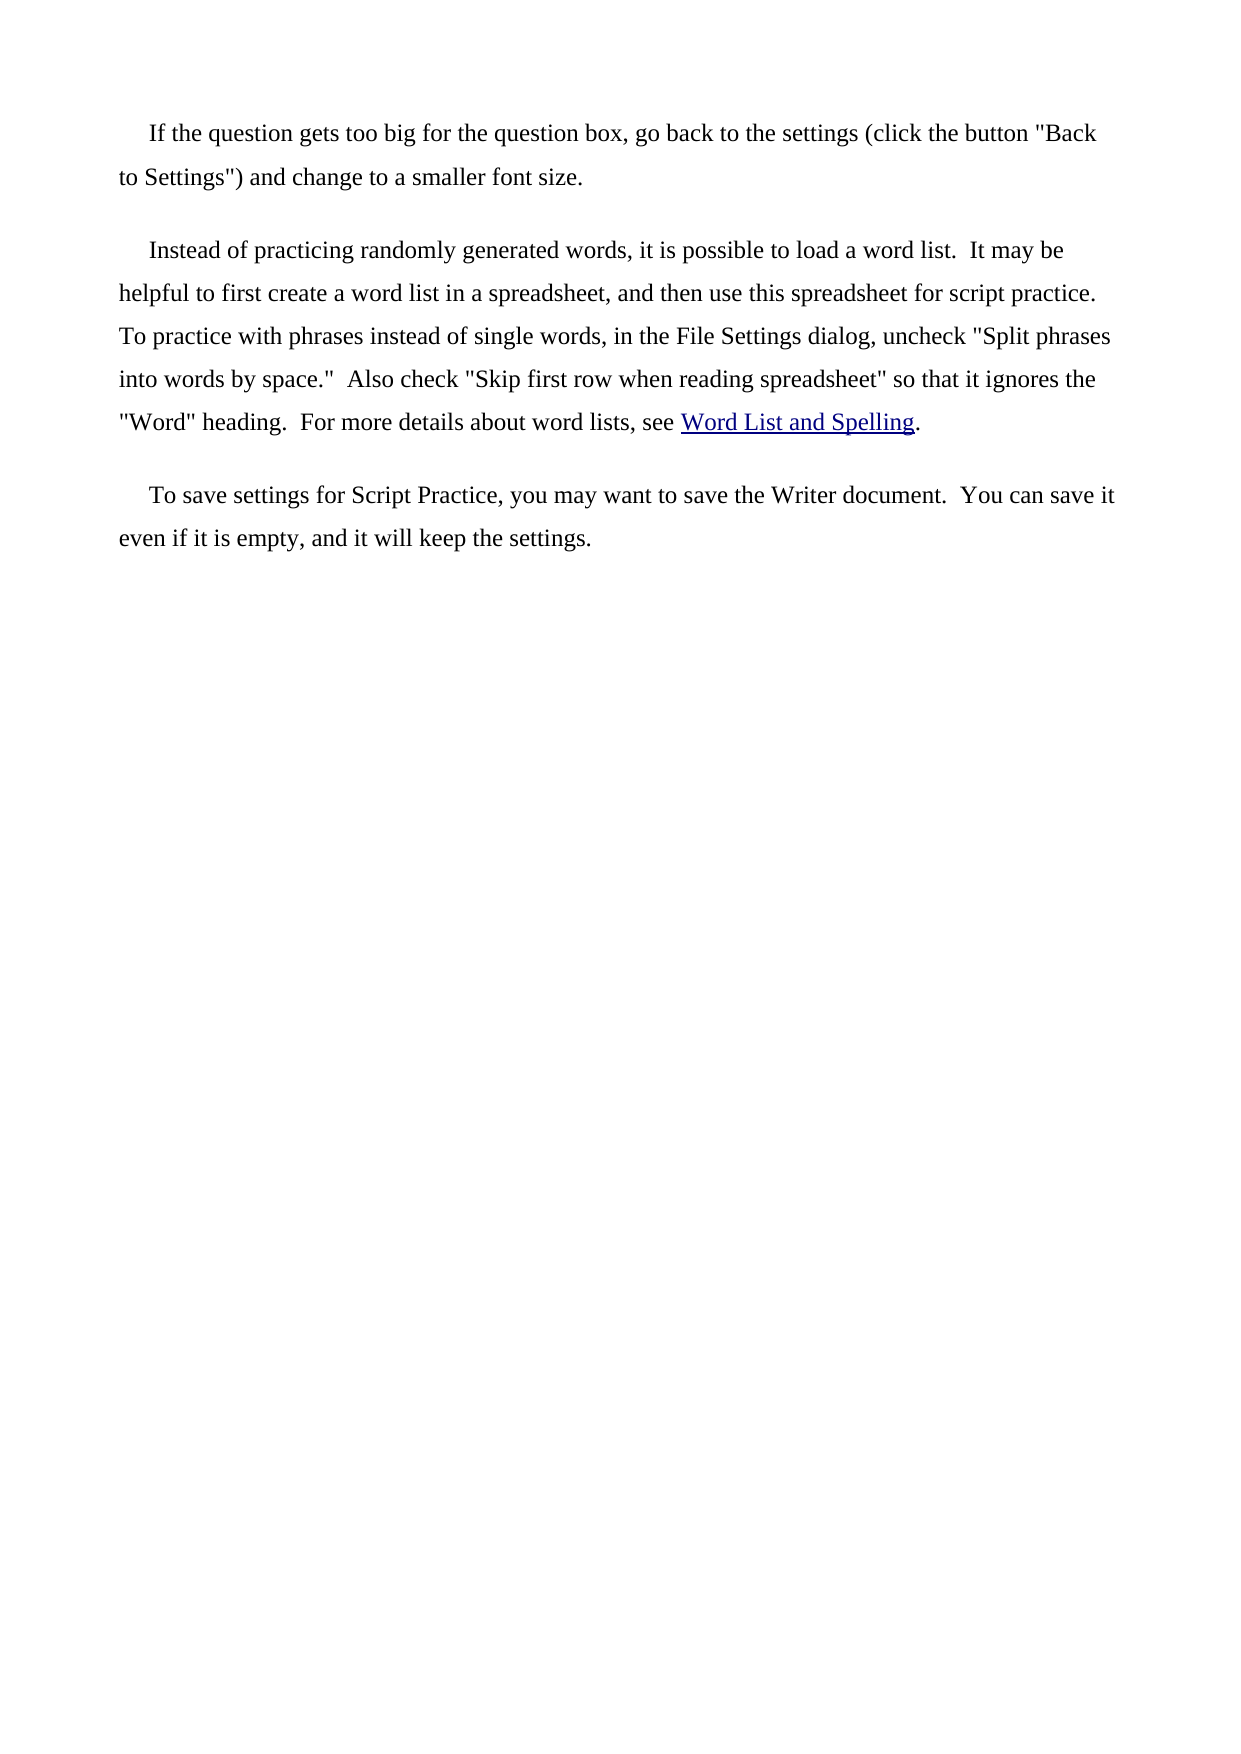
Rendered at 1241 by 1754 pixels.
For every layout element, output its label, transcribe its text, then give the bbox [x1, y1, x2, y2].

text If the question gets too big for the question box, go back to the settings (click the button "Back to Settings") and change to a smaller font size. [118, 118, 1122, 190]
text Instead of practicing randomly generated words, it is possible to load a word list. It may be helpful to first create a word list in a spreadsheet, and then use this spreadsheet for script practice. To practice with phrases instead of single words, in the File Settings dialog, uncheck "Split phrases into words by space." Also check "Skip first row when reading spreadsheet" so that it ignores the "Word" heading. For more details about word lists, see Word List and Spelling. [118, 235, 1122, 436]
text To save settings for Script Practice, you may want to save the Writer document. You can save it even if it is empty, and it will keep the settings. [118, 480, 1122, 552]
